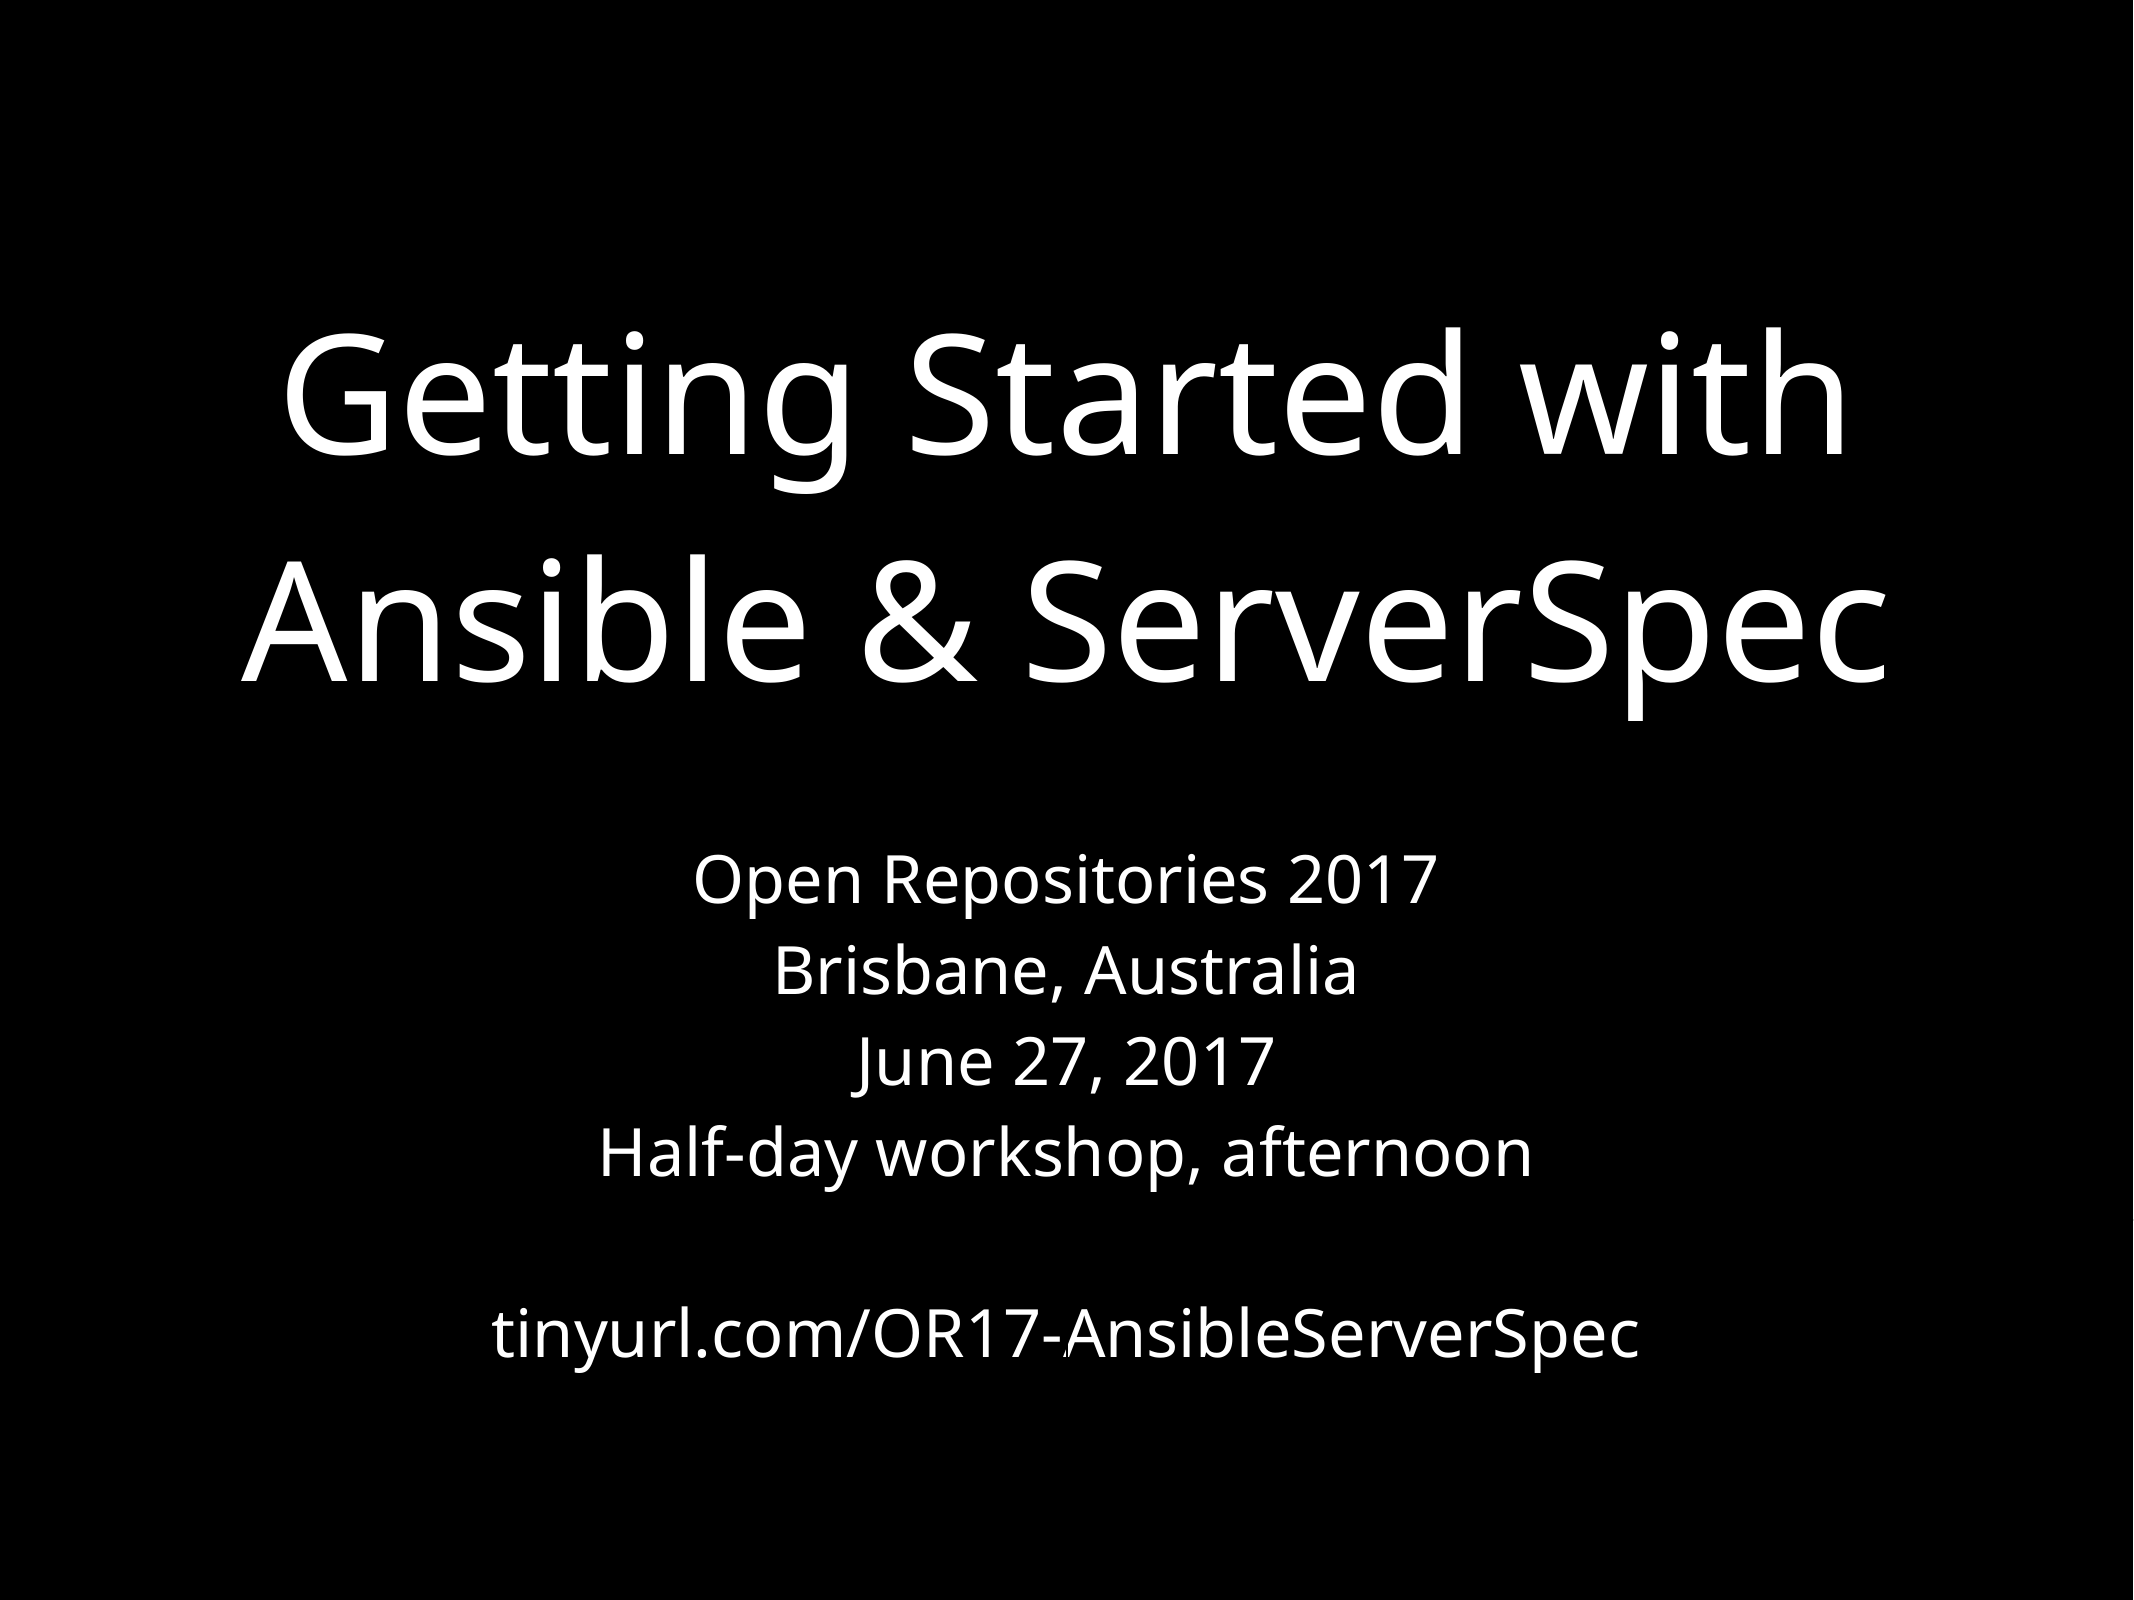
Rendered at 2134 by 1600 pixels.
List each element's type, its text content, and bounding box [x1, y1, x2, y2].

text_box Open Repositories 2017 Brisbane, Australia June 27, 2017 Half-day workshop, afternoon tinyurl.com/OR17-AnsibleServerSpec [1068, 1221, 1926, 1325]
text_box Open Repositories 2017 Brisbane, Australia June 27, 2017 Half-day workshop, afternoon tinyurl.com/OR17-AnsibleServerSpec [208, 825, 1926, 1325]
text_box Getting Started with Ansible & ServerSpec [208, 268, 1926, 811]
